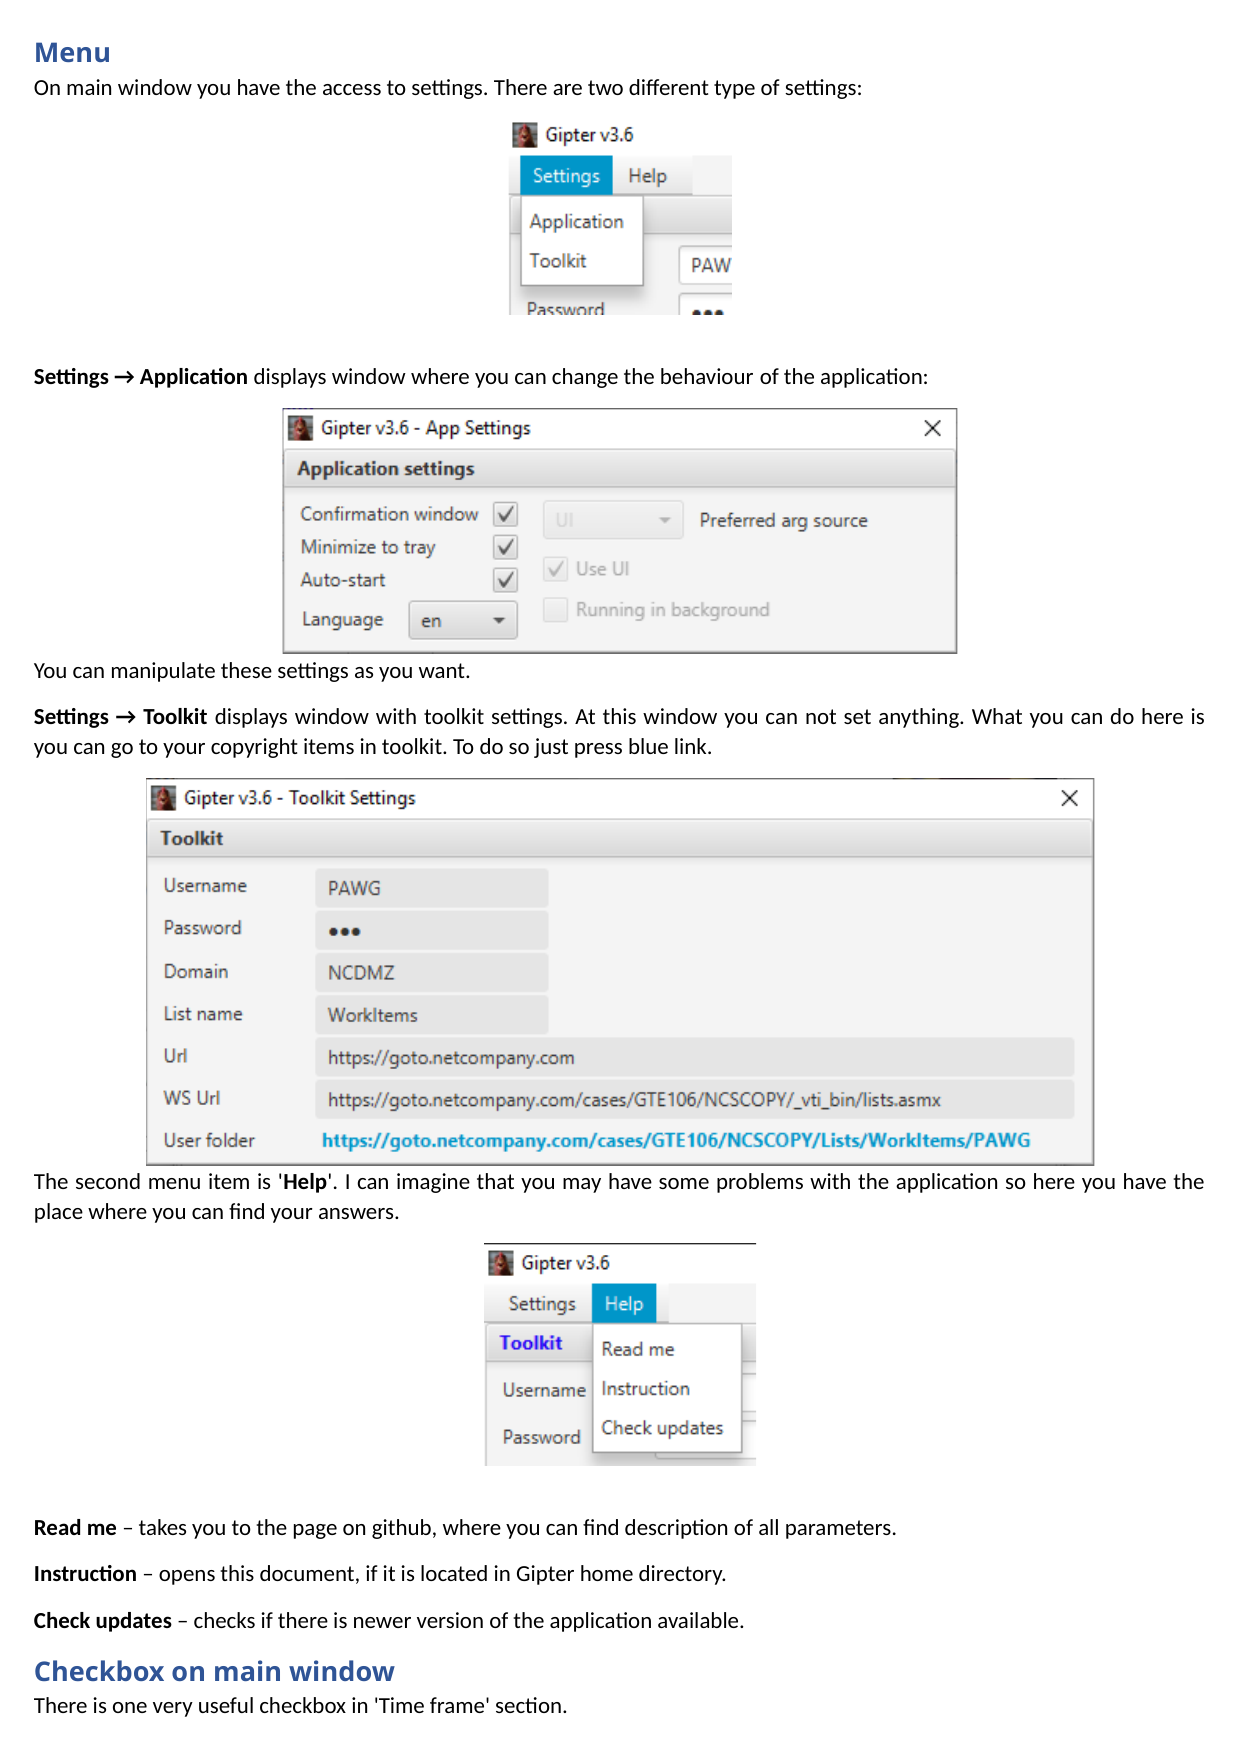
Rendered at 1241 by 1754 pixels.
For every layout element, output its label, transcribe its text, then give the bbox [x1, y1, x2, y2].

text There is one very useful checkbox in 'Time frame' section. [34, 1691, 1207, 1719]
picture [146, 778, 1095, 1166]
text The second menu item is 'Help'. I can imagine that you may have some problems with the application so here you have the place where you can find your answers. [34, 1166, 1207, 1225]
picture [282, 408, 958, 654]
picture [484, 1243, 757, 1466]
subtitle Checkbox on main window [34, 1652, 1207, 1689]
text On main window you have the access to settings. There are two different type of settings: [34, 73, 1207, 101]
text You can manipulate these settings as you want. [34, 654, 1207, 684]
text Settings → Toolkit displays window with toolkit settings. At this window you can not set anything. What you can do here is you can go to your copyright items in toolkit. To do so just press blue link. [34, 702, 1207, 760]
picture [508, 119, 732, 315]
text Settings → Application displays window where you can change the behaviour of the application: [34, 362, 1207, 390]
subtitle Menu [34, 34, 1207, 71]
text Instruction – opens this document, if it is located in Gipter home directory. [34, 1559, 1207, 1588]
text Read me – takes you to the page on github, where you can find description of all parameters. [34, 1513, 1207, 1541]
text Check updates – checks if there is newer version of the application available. [34, 1606, 1207, 1634]
